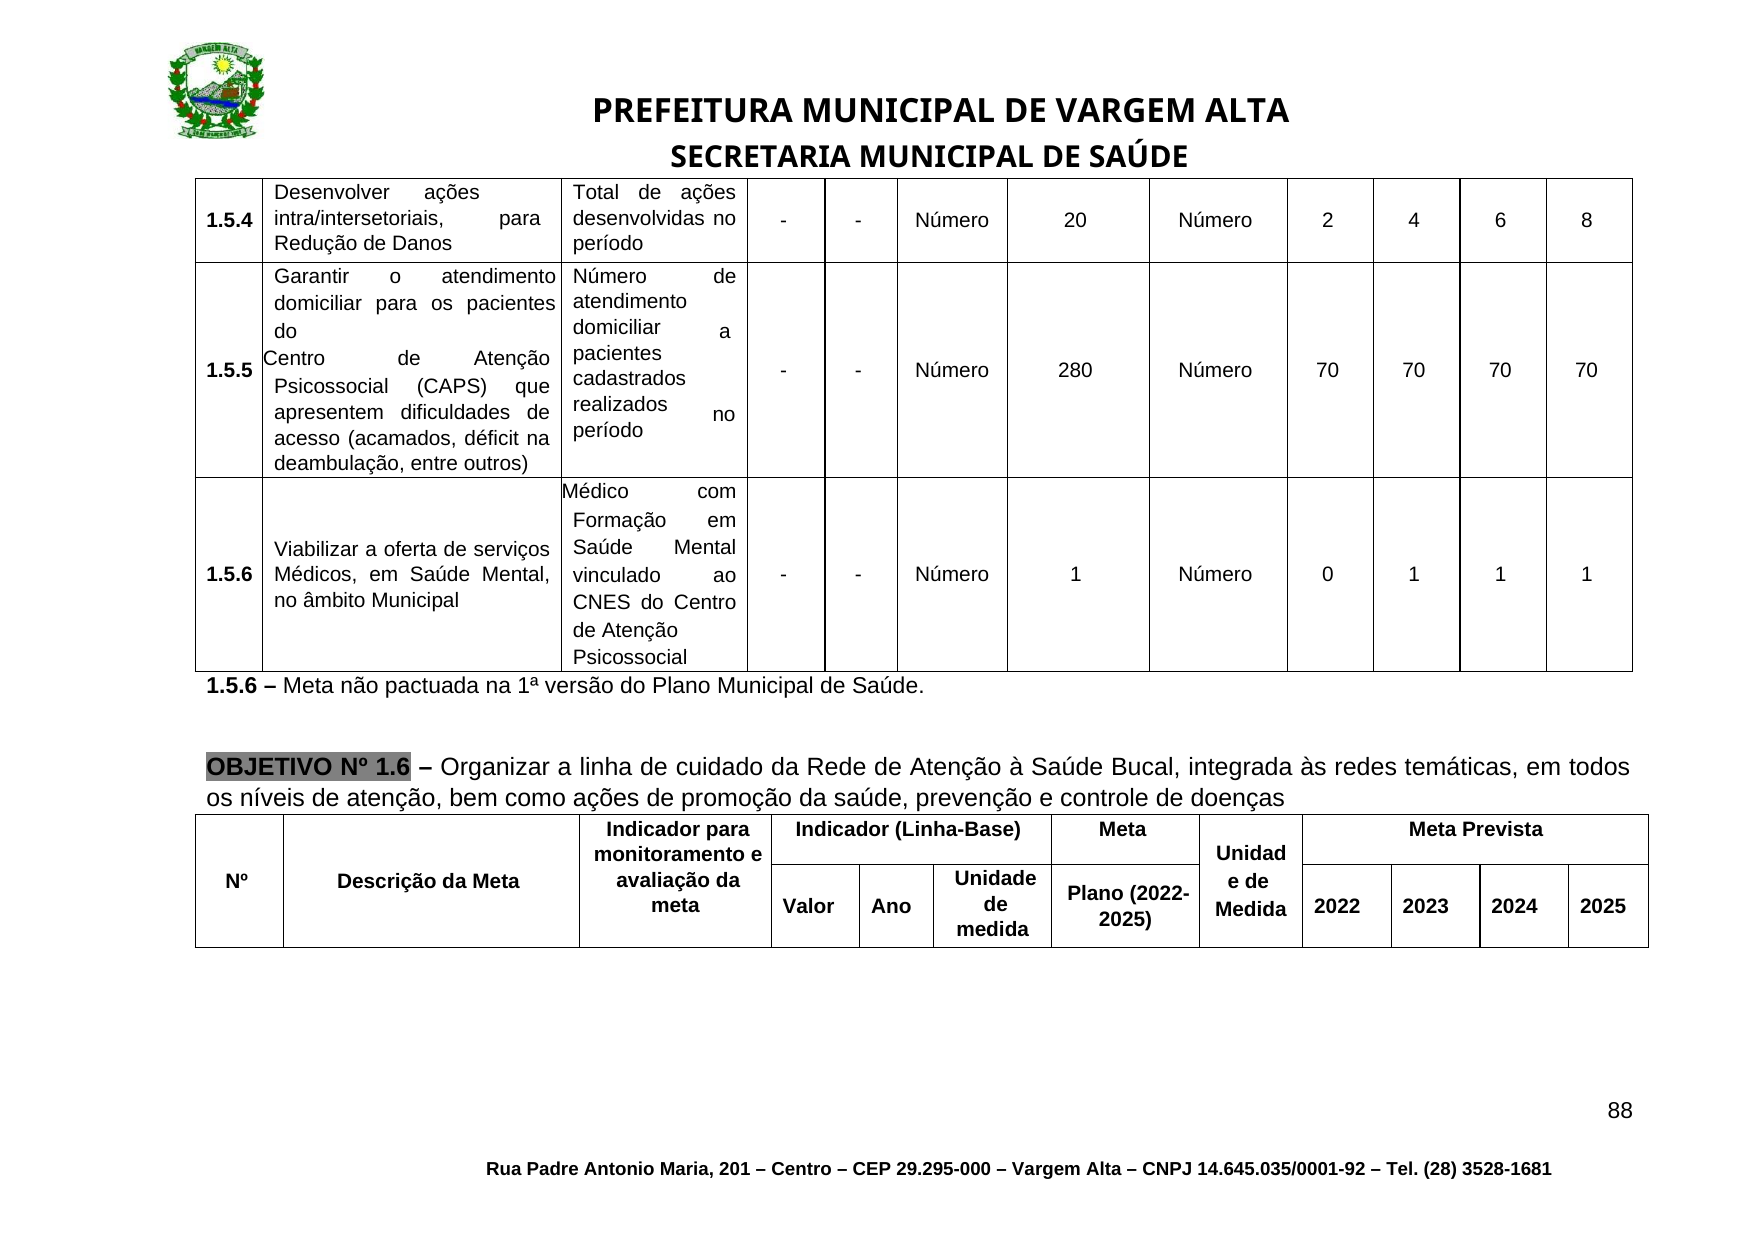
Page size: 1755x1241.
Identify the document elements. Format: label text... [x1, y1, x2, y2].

table_cell 1.5.4 [196, 179, 262, 262]
table_cell 2024 [1481, 865, 1568, 947]
table_cell 1 [1547, 478, 1632, 671]
table_cell Número [1150, 478, 1287, 671]
table_cell Ano [860, 865, 933, 947]
text 1.5.6 – Meta não pactuada na 1ª versão do Plano Municipal de Saúde. [206, 672, 1640, 698]
table_cell 0 [1288, 478, 1373, 671]
table_header Meta Prevista [1391, 815, 1568, 864]
table_cell Total de ações desenvolvidas no período [562, 179, 747, 262]
table_cell 6 [1461, 179, 1546, 262]
table_cell 70 [1547, 263, 1632, 477]
table_header Indicador (Linha-Base) [772, 815, 1051, 864]
table_cell 2022 [1303, 865, 1391, 947]
table_cell Número atendimento domiciliar pacientes cadastrados realizados período [562, 263, 712, 477]
table_cell de a no [712, 263, 747, 477]
text OBJETIVO Nº 1.6 – Organizar a linha de cuidado da Rede de Atenção à Saúde Bucal, integrada às redes temáticas, em todos os níveis de atenção, bem como ações de promoção da saúde, prevenção e controle de doenças [206, 752, 1633, 812]
table_cell [1633, 477, 1638, 671]
table_cell Médico com Formação em Saúde Mental vinculado ao CNES do Centro de Atenção Psicossocial [562, 478, 747, 671]
table_header Indicador para monitoramento e avaliação da meta [580, 815, 771, 947]
table_cell 2023 [1392, 865, 1479, 947]
table_cell Número [898, 263, 1007, 477]
table_cell Unidade de medida [934, 865, 1051, 947]
table_cell - [826, 478, 897, 671]
table_header Unidad e de Medida [1200, 815, 1302, 947]
table_cell - [826, 179, 897, 262]
table_cell 280 [1008, 263, 1149, 477]
table_cell 2025 [1569, 865, 1648, 947]
table_cell Número [1150, 179, 1287, 262]
table_cell 1 [1008, 478, 1149, 671]
table_header Meta [1052, 815, 1199, 864]
table_cell 1 [1461, 478, 1546, 671]
table_cell 70 [1288, 263, 1373, 477]
table_cell 70 [1461, 263, 1546, 477]
table_cell Valor [772, 865, 859, 947]
table_cell Viabilizar a oferta de serviços Médicos, em Saúde Mental, no âmbito Municipal [263, 478, 561, 671]
table_cell [1633, 262, 1638, 477]
table_cell Número [1150, 263, 1287, 477]
table_cell - [826, 263, 897, 477]
table_cell - [748, 263, 824, 477]
table_cell 8 [1547, 179, 1632, 262]
table_header Descrição da Meta [284, 815, 579, 947]
table_header [1303, 815, 1391, 864]
table_cell - [748, 478, 824, 671]
table_cell Plano (2022-2025) [1052, 865, 1199, 947]
table_cell 1.5.5 [196, 263, 262, 477]
table_cell [1633, 178, 1638, 262]
table_cell 1.5.6 [196, 478, 262, 671]
table_cell 1 [1374, 478, 1459, 671]
table_cell 70 [1374, 263, 1459, 477]
table_cell Desenvolver ações intra/intersetoriais, para Redução de Danos [263, 179, 561, 262]
table_header Nº [196, 815, 283, 947]
table_cell Número [898, 179, 1007, 262]
table_cell - [748, 179, 824, 262]
table_header [1569, 815, 1648, 864]
table_cell 20 [1008, 179, 1149, 262]
table_cell 4 [1374, 179, 1459, 262]
table_cell Número [898, 478, 1007, 671]
table_cell 2 [1288, 179, 1373, 262]
table_cell Garantir o atendimento domiciliar para os pacientes do Centro de Atenção Psicossocial (CAPS) que apresentem dificuldades de acesso (acamados, déficit na deambulação, entre outros) [263, 263, 561, 477]
